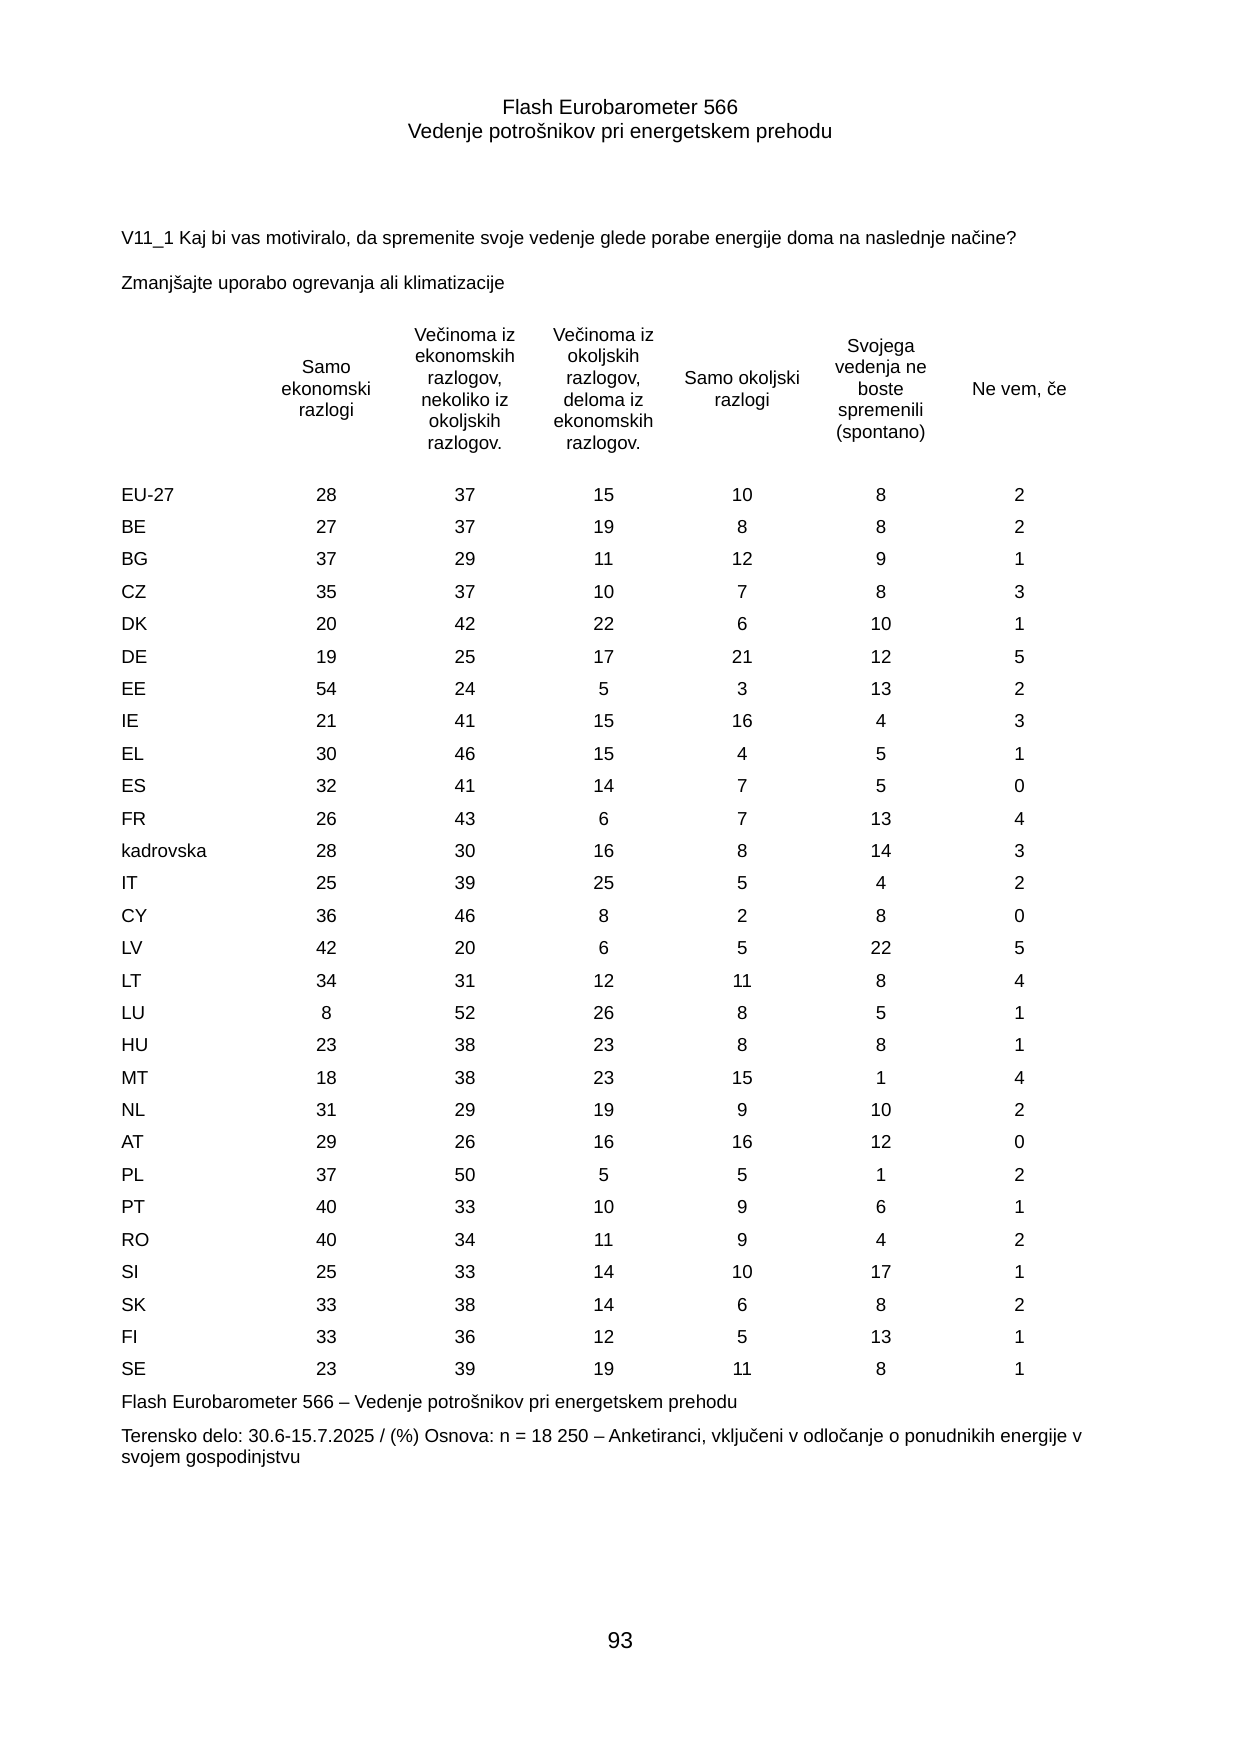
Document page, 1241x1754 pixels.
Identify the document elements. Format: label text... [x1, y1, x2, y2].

table_cell 24 [395, 673, 534, 705]
table_cell 1 [950, 1353, 1089, 1385]
table_cell 1 [950, 1256, 1089, 1288]
table_cell LT [118, 964, 257, 996]
table_cell Svojega vedenja ne boste spremenili (spontano) [811, 299, 950, 478]
table_cell FI [118, 1320, 257, 1353]
table_cell 46 [395, 899, 534, 932]
table_cell 31 [257, 1094, 395, 1126]
table_cell 10 [811, 1094, 950, 1126]
table_cell 29 [395, 1094, 534, 1126]
table_cell 23 [534, 1029, 673, 1061]
table_cell 1 [950, 996, 1089, 1029]
table_cell 12 [534, 1320, 673, 1353]
table_cell 10 [534, 575, 673, 608]
table_cell 9 [673, 1191, 811, 1223]
table_cell 16 [534, 1126, 673, 1158]
table_cell PT [118, 1191, 257, 1223]
table_cell 5 [673, 932, 811, 964]
table_cell IE [118, 705, 257, 737]
table_cell 8 [811, 1029, 950, 1061]
table_cell AT [118, 1126, 257, 1158]
table_cell CZ [118, 575, 257, 608]
table_cell 37 [395, 478, 534, 510]
table_cell 12 [811, 640, 950, 672]
table_cell 16 [673, 1126, 811, 1158]
table_cell 1 [950, 1320, 1089, 1353]
table_cell 8 [257, 996, 395, 1029]
table_cell NL [118, 1094, 257, 1126]
table_cell 6 [673, 608, 811, 640]
table_cell 15 [673, 1061, 811, 1093]
table_cell 40 [257, 1191, 395, 1223]
table_cell BG [118, 543, 257, 575]
table_cell 23 [534, 1061, 673, 1093]
table_cell CY [118, 899, 257, 932]
table_cell Flash Eurobarometer 566 – Vedenje potrošnikov pri energetskem prehodu [118, 1385, 1089, 1417]
table_cell 1 [811, 1061, 950, 1093]
table_cell Večinoma iz okoljskih razlogov, deloma iz ekonomskih razlogov. [534, 299, 673, 478]
table_cell 20 [257, 608, 395, 640]
table_cell 11 [673, 1353, 811, 1385]
table_cell 2 [950, 510, 1089, 543]
table_cell kadrovska [118, 834, 257, 867]
table_cell 12 [811, 1126, 950, 1158]
table_cell 12 [673, 543, 811, 575]
table_cell 42 [395, 608, 534, 640]
table_cell 17 [534, 640, 673, 672]
table_cell 2 [950, 1223, 1089, 1256]
table_cell 19 [534, 510, 673, 543]
table_cell 3 [673, 673, 811, 705]
table_cell 1 [950, 543, 1089, 575]
table_cell 4 [811, 867, 950, 899]
table_cell 21 [257, 705, 395, 737]
table_cell 35 [257, 575, 395, 608]
table_cell 6 [534, 802, 673, 834]
table_cell 1 [950, 1191, 1089, 1223]
table_cell 2 [673, 899, 811, 932]
table_cell 1 [950, 737, 1089, 769]
table_cell 34 [257, 964, 395, 996]
table_cell 29 [395, 543, 534, 575]
table_cell 38 [395, 1029, 534, 1061]
table_cell FR [118, 802, 257, 834]
table_cell 8 [811, 899, 950, 932]
table_cell 25 [257, 1256, 395, 1288]
table_cell 25 [534, 867, 673, 899]
table_cell 50 [395, 1158, 534, 1191]
table_cell 19 [257, 640, 395, 672]
table_cell 10 [534, 1191, 673, 1223]
table_cell 9 [673, 1094, 811, 1126]
table_cell 8 [673, 510, 811, 543]
table_cell MT [118, 1061, 257, 1093]
table_cell 4 [811, 1223, 950, 1256]
table_cell 16 [534, 834, 673, 867]
table_cell 5 [673, 1320, 811, 1353]
table_cell 10 [673, 1256, 811, 1288]
table_cell EU-27 [118, 478, 257, 510]
table_cell 14 [534, 1288, 673, 1320]
table_cell SE [118, 1353, 257, 1385]
table_cell 11 [534, 543, 673, 575]
table_cell 52 [395, 996, 534, 1029]
table_cell DK [118, 608, 257, 640]
table_cell 7 [673, 575, 811, 608]
table_cell 9 [673, 1223, 811, 1256]
table_cell 8 [534, 899, 673, 932]
table_cell 5 [673, 1158, 811, 1191]
table_cell RO [118, 1223, 257, 1256]
table_cell 19 [534, 1353, 673, 1385]
table_cell Terensko delo: 30.6-15.7.2025 / (%) Osnova: n = 18 250 – Anketiranci, vključeni v odločanje o ponudnikih energije v svojem gospodinjstvu [118, 1418, 1089, 1475]
table_cell 14 [534, 1256, 673, 1288]
table_cell 5 [534, 1158, 673, 1191]
table_cell 4 [950, 1061, 1089, 1093]
table_cell 37 [257, 1158, 395, 1191]
table_cell SK [118, 1288, 257, 1320]
table_cell 4 [811, 705, 950, 737]
table_cell 27 [257, 510, 395, 543]
table_cell 6 [811, 1191, 950, 1223]
table_cell 17 [811, 1256, 950, 1288]
table_cell EE [118, 673, 257, 705]
table_cell 34 [395, 1223, 534, 1256]
table_cell 33 [395, 1256, 534, 1288]
table_cell 8 [811, 1353, 950, 1385]
table_cell 2 [950, 673, 1089, 705]
table_cell 26 [257, 802, 395, 834]
table_cell 4 [673, 737, 811, 769]
table_cell 12 [534, 964, 673, 996]
table_cell 2 [950, 1288, 1089, 1320]
table_cell 11 [673, 964, 811, 996]
table_cell 1 [811, 1158, 950, 1191]
table_cell 30 [257, 737, 395, 769]
table_cell 5 [811, 770, 950, 802]
table_cell 8 [673, 1029, 811, 1061]
table_cell EL [118, 737, 257, 769]
table_cell 33 [257, 1320, 395, 1353]
table_cell 0 [950, 1126, 1089, 1158]
table_cell 13 [811, 802, 950, 834]
table_cell IT [118, 867, 257, 899]
table_cell 5 [950, 640, 1089, 672]
table_cell 39 [395, 867, 534, 899]
table_cell 8 [811, 478, 950, 510]
table_cell HU [118, 1029, 257, 1061]
table_cell 33 [395, 1191, 534, 1223]
table_cell 10 [811, 608, 950, 640]
table_cell 18 [257, 1061, 395, 1093]
table_cell 11 [534, 1223, 673, 1256]
table_cell 8 [673, 996, 811, 1029]
table_cell 30 [395, 834, 534, 867]
table_cell Samo okoljski razlogi [673, 299, 811, 478]
table_header V11_1 Kaj bi vas motiviralo, da spremenite svoje vedenje glede porabe energije doma na naslednje načine? [118, 209, 1089, 266]
table_cell 13 [811, 673, 950, 705]
table_cell 28 [257, 834, 395, 867]
table_cell 14 [534, 770, 673, 802]
table_cell [118, 299, 257, 478]
table_cell 42 [257, 932, 395, 964]
table_cell 0 [950, 770, 1089, 802]
table_cell 46 [395, 737, 534, 769]
table_cell 36 [395, 1320, 534, 1353]
table_cell 31 [395, 964, 534, 996]
table_cell 4 [950, 964, 1089, 996]
table_cell 40 [257, 1223, 395, 1256]
table_cell 15 [534, 737, 673, 769]
table_cell 6 [534, 932, 673, 964]
table_cell 6 [673, 1288, 811, 1320]
table_cell 41 [395, 770, 534, 802]
table_cell 7 [673, 770, 811, 802]
table_cell 13 [811, 1320, 950, 1353]
table_cell 43 [395, 802, 534, 834]
table_cell 26 [395, 1126, 534, 1158]
table_cell Zmanjšajte uporabo ogrevanja ali klimatizacije [118, 266, 1089, 299]
table_cell 20 [395, 932, 534, 964]
table_cell 16 [673, 705, 811, 737]
table_cell 8 [811, 1288, 950, 1320]
table_cell 1 [950, 1029, 1089, 1061]
table_cell 10 [673, 478, 811, 510]
table_cell 14 [811, 834, 950, 867]
table_cell 2 [950, 1158, 1089, 1191]
table_cell Ne vem, če [950, 299, 1089, 478]
table_cell 38 [395, 1288, 534, 1320]
table_cell 2 [950, 478, 1089, 510]
table_cell 8 [811, 964, 950, 996]
table_cell 33 [257, 1288, 395, 1320]
table_cell 22 [811, 932, 950, 964]
table_cell 5 [950, 932, 1089, 964]
table_cell 19 [534, 1094, 673, 1126]
table_cell 3 [950, 575, 1089, 608]
table_cell 8 [811, 510, 950, 543]
table_cell Večinoma iz ekonomskih razlogov, nekoliko iz okoljskih razlogov. [395, 299, 534, 478]
table_cell 22 [534, 608, 673, 640]
table_cell 21 [673, 640, 811, 672]
table_cell 5 [811, 996, 950, 1029]
table_cell 5 [534, 673, 673, 705]
table_cell 37 [257, 543, 395, 575]
table_cell 3 [950, 834, 1089, 867]
table_cell 3 [950, 705, 1089, 737]
table_cell 2 [950, 867, 1089, 899]
table_cell 0 [950, 899, 1089, 932]
table_cell 2 [950, 1094, 1089, 1126]
table_cell 36 [257, 899, 395, 932]
table_cell 29 [257, 1126, 395, 1158]
table_cell PL [118, 1158, 257, 1191]
table_cell 41 [395, 705, 534, 737]
table_cell 26 [534, 996, 673, 1029]
table_cell ES [118, 770, 257, 802]
table_cell BE [118, 510, 257, 543]
table_cell Samo ekonomski razlogi [257, 299, 395, 478]
table_cell 32 [257, 770, 395, 802]
table_cell 54 [257, 673, 395, 705]
table_cell 4 [950, 802, 1089, 834]
table_cell 37 [395, 510, 534, 543]
table_cell 5 [811, 737, 950, 769]
table_cell LV [118, 932, 257, 964]
table_cell DE [118, 640, 257, 672]
table_cell 39 [395, 1353, 534, 1385]
table_cell 5 [673, 867, 811, 899]
table_cell 37 [395, 575, 534, 608]
table_cell 8 [811, 575, 950, 608]
table_cell 15 [534, 478, 673, 510]
table_cell 7 [673, 802, 811, 834]
table_cell 28 [257, 478, 395, 510]
table_cell 1 [950, 608, 1089, 640]
table_cell 23 [257, 1029, 395, 1061]
table_cell 23 [257, 1353, 395, 1385]
table_cell 38 [395, 1061, 534, 1093]
table_cell 25 [395, 640, 534, 672]
table_cell LU [118, 996, 257, 1029]
table_cell 15 [534, 705, 673, 737]
table_cell 8 [673, 834, 811, 867]
table_cell 25 [257, 867, 395, 899]
table_cell SI [118, 1256, 257, 1288]
table_cell 9 [811, 543, 950, 575]
